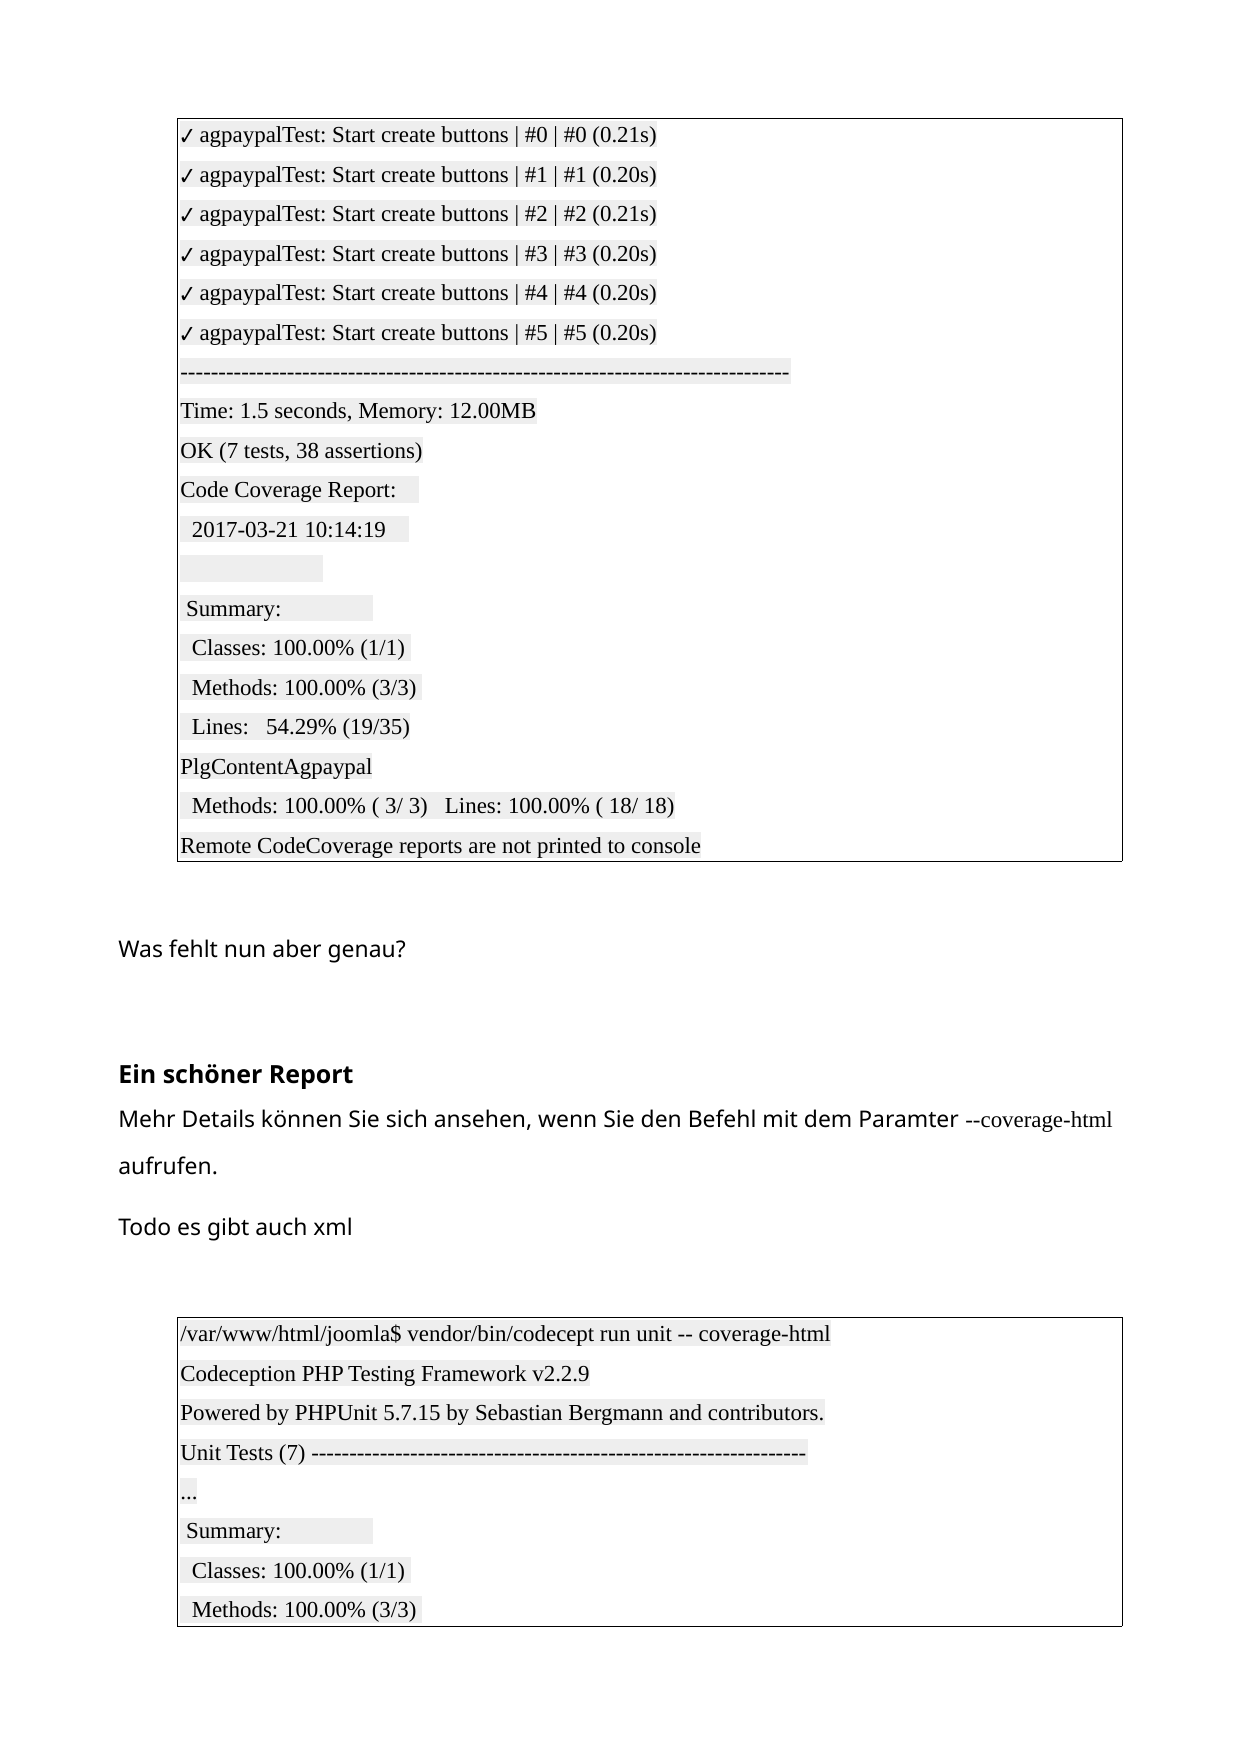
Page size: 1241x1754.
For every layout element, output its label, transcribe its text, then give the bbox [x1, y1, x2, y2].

text Mehr Details können Sie sich ansehen, wenn Sie den Befehl mit dem Paramter --coverage-html aufrufen. [118, 1103, 1122, 1181]
subtitle Ein schöner Report [118, 1056, 1122, 1090]
text /var/www/html/joomla$ vendor/bin/codecept run unit -- coverage-html Codeception PHP Testing Framework v2.2.9 Powered by PHPUnit 5.7.15 by Sebastian Bergmann and contributors. Unit Tests (7) ----------------------------------------------------------------- ... Summary: Classes: 100.00% (1/1) Methods: 100.00% (3/3) [178, 1318, 1122, 1626]
text ✔ agpaypalTest: Start create buttons | #0 | #0 (0.21s) ✔ agpaypalTest: Start create buttons | #1 | #1 (0.20s) ✔ agpaypalTest: Start create buttons | #2 | #2 (0.21s) ✔ agpaypalTest: Start create buttons | #3 | #3 (0.20s) ✔ agpaypalTest: Start create buttons | #4 | #4 (0.20s) ✔ agpaypalTest: Start create buttons | #5 | #5 (0.20s) -------------------------------------------------------------------------------- Time: 1.5 seconds, Memory: 12.00MB OK (7 tests, 38 assertions) Code Coverage Report: 2017-03-21 10:14:19 Summary: Classes: 100.00% (1/1) Methods: 100.00% (3/3) Lines: 54.29% (19/35) PlgContentAgpaypal Methods: 100.00% ( 3/ 3) Lines: 100.00% ( 18/ 18) Remote CodeCoverage reports are not printed to console [178, 119, 1122, 861]
text Was fehlt nun aber genau? [118, 933, 1122, 964]
text Todo es gibt auch xml [118, 1211, 1122, 1242]
